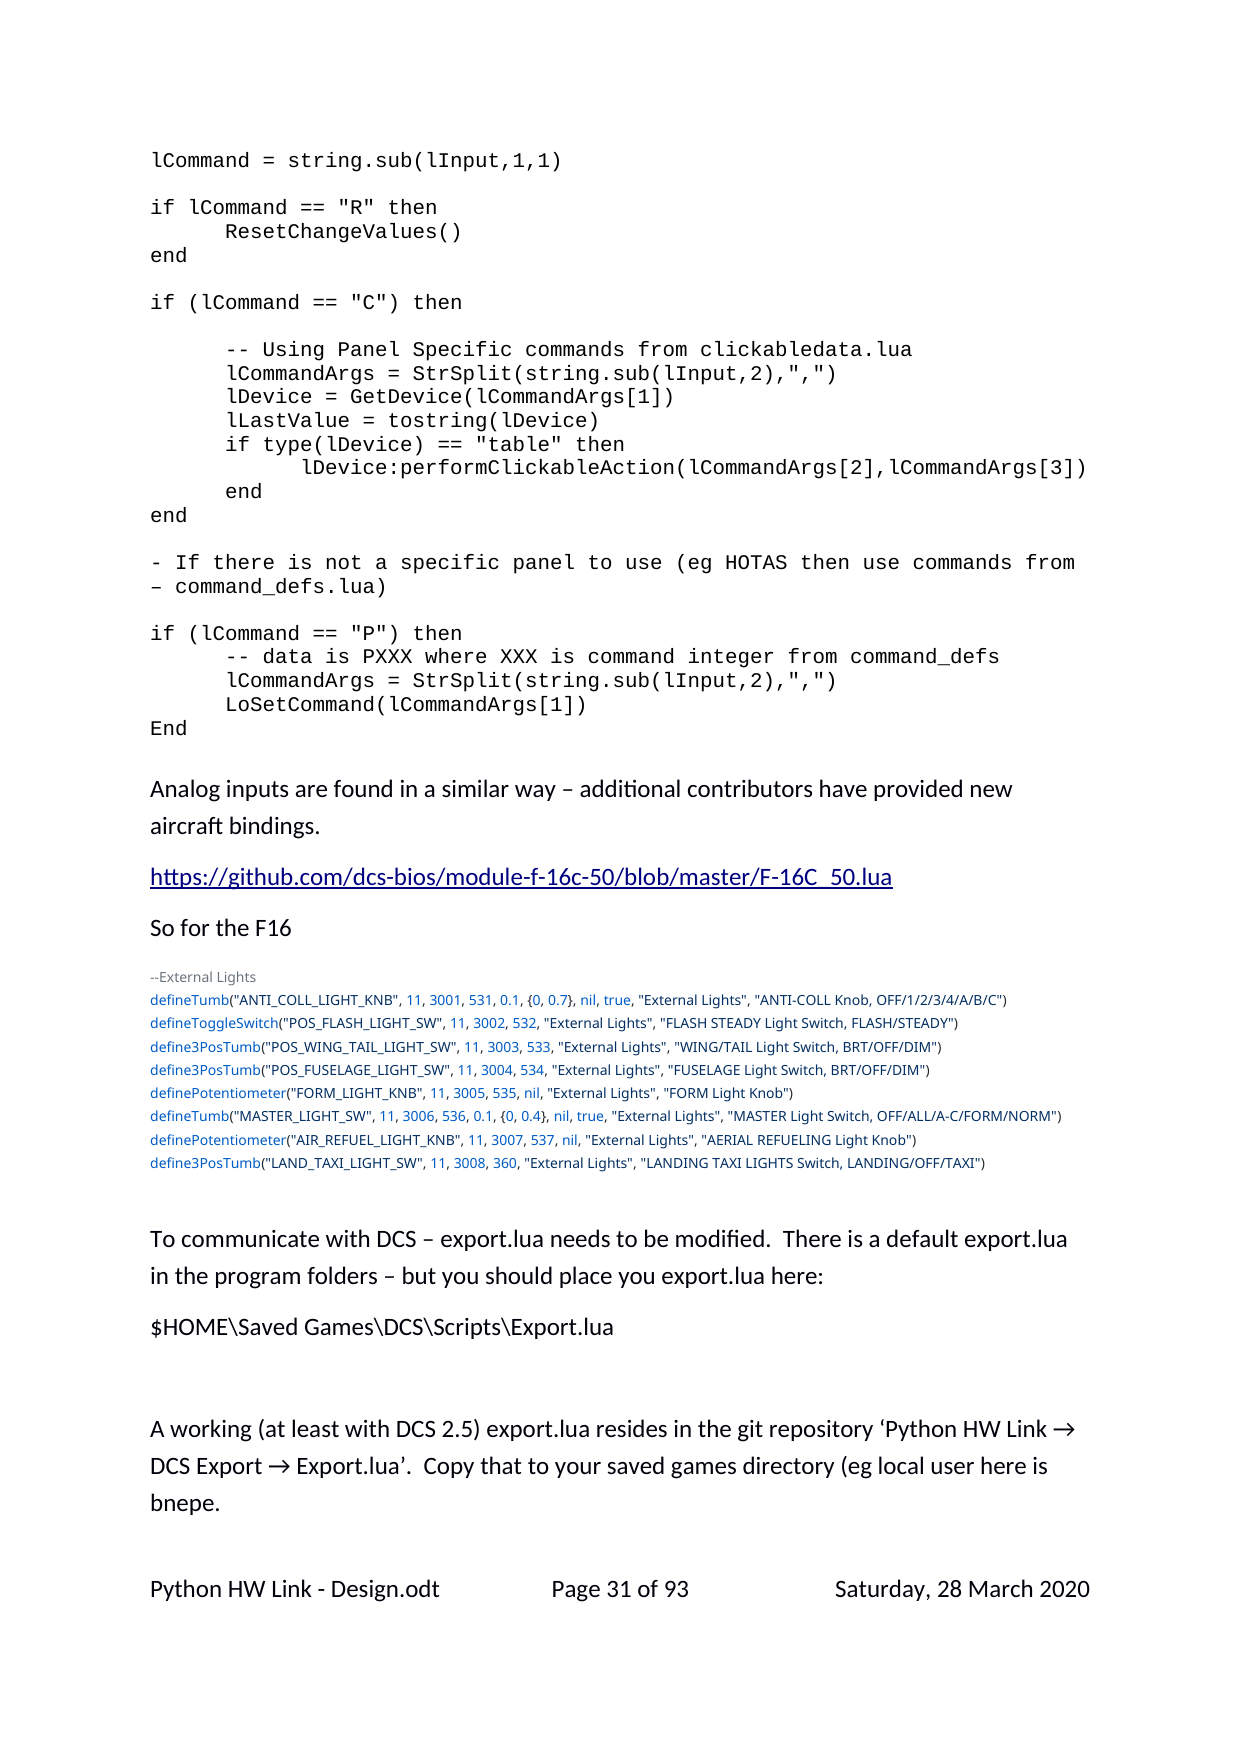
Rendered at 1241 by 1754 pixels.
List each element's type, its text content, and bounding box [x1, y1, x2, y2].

text defineTumb("MASTER_LIGHT_SW", 11, 3006, 536, 0.1, {0, 0.4}, nil, true, "External Lights", "MASTER Light Switch, OFF/ALL/A-C/FORM/NORM") [150, 1103, 1090, 1126]
text A working (at least with DCS 2.5) export.lua resides in the git repository ‘Python HW Link → DCS Export → Export.lua’. Copy that to your saved games directory (eg local user here is bnepe. [150, 1414, 1090, 1517]
text define3PosTumb("POS_WING_TAIL_LIGHT_SW", 11, 3003, 533, "External Lights", "WING/TAIL Light Switch, BRT/OFF/DIM") [150, 1033, 1090, 1056]
text definePotentiometer("AIR_REFUEL_LIGHT_KNB", 11, 3007, 537, nil, "External Lights", "AERIAL REFUELING Light Knob") [150, 1126, 1090, 1149]
text define3PosTumb("LAND_TAXI_LIGHT_SW", 11, 3008, 360, "External Lights", "LANDING TAXI LIGHTS Switch, LANDING/OFF/TAXI") [150, 1149, 1090, 1172]
text To communicate with DCS – export.lua needs to be modified. There is a default export.lua in the program folders – but you should place you export.lua here: [150, 1224, 1090, 1291]
text definePotentiometer("FORM_LIGHT_KNB", 11, 3005, 535, nil, "External Lights", "FORM Light Knob") [150, 1079, 1090, 1103]
text So for the F16 [150, 912, 1090, 943]
text --External Lights [150, 963, 1090, 987]
text defineToggleSwitch("POS_FLASH_LIGHT_SW", 11, 3002, 532, "External Lights", "FLASH STEADY Light Switch, FLASH/STEADY") [150, 1010, 1090, 1033]
text $HOME\Saved Games\DCS\Scripts\Export.lua [150, 1311, 1090, 1342]
text https://github.com/dcs-bios/module-f-16c-50/blob/master/F-16C_50.lua [150, 861, 1090, 892]
text defineTumb("ANTI_COLL_LIGHT_KNB", 11, 3001, 531, 0.1, {0, 0.7}, nil, true, "External Lights", "ANTI-COLL Knob, OFF/1/2/3/4/A/B/C") [150, 987, 1090, 1010]
text define3PosTumb("POS_FUSELAGE_LIGHT_SW", 11, 3004, 534, "External Lights", "FUSELAGE Light Switch, BRT/OFF/DIM") [150, 1056, 1090, 1079]
text Analog inputs are found in a similar way – additional contributors have provided new aircraft bindings. [150, 773, 1090, 841]
